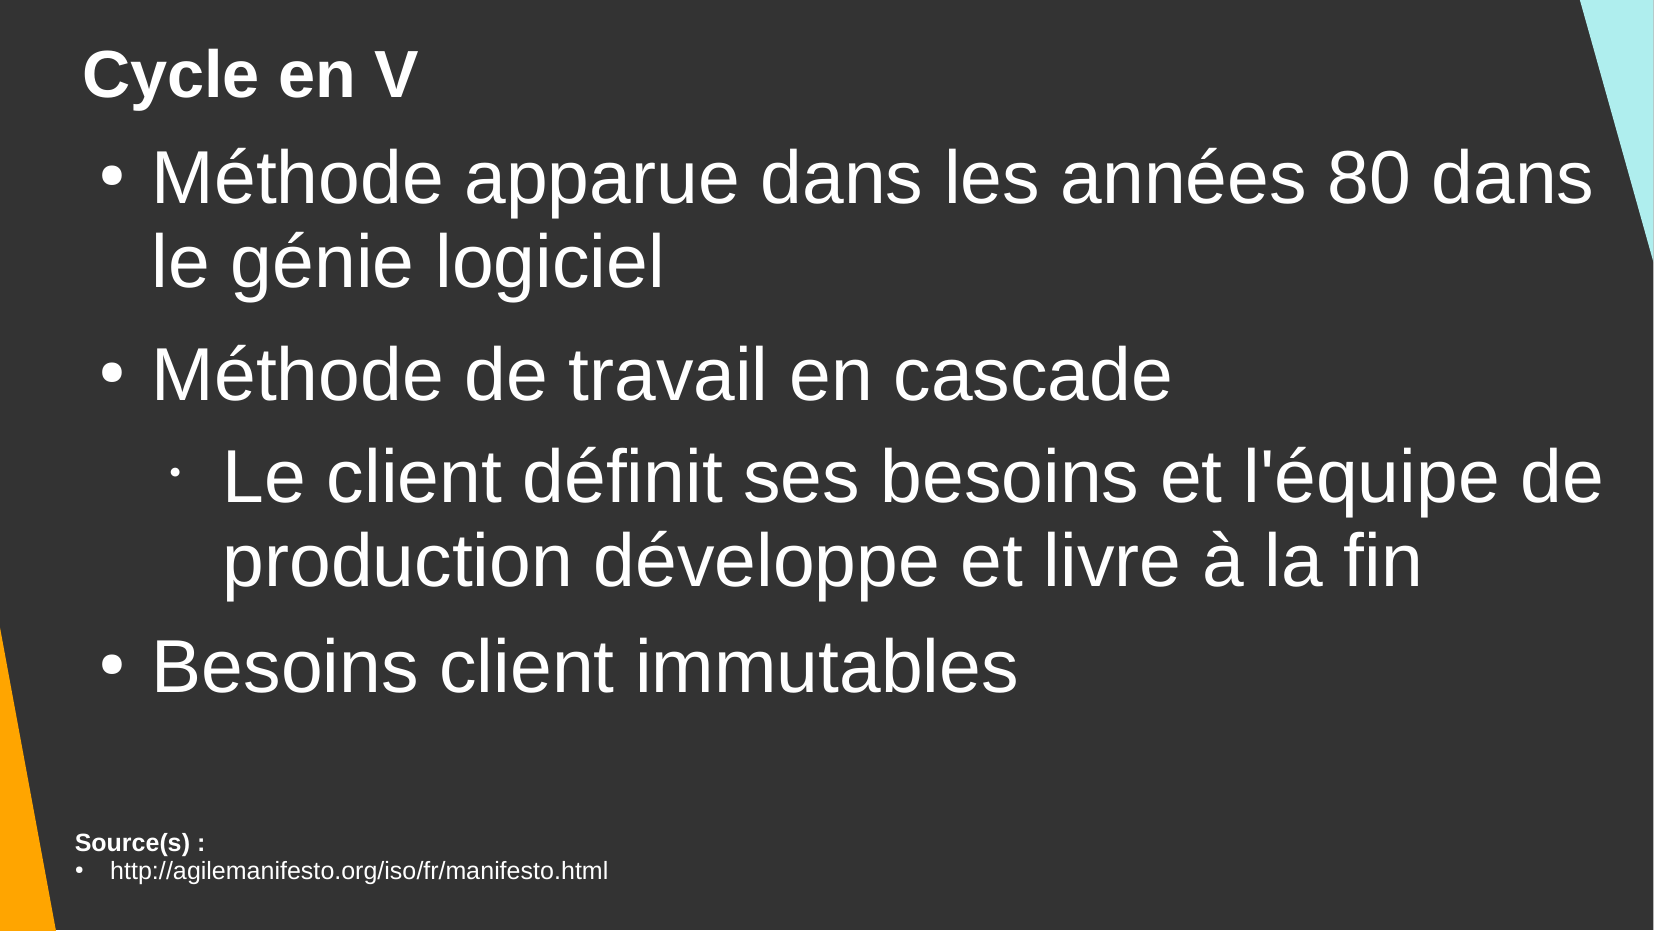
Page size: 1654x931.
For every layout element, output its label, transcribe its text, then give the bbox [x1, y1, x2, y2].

text_box [1579, 0, 1654, 265]
text_box Source(s) : http://agilemanifesto.org/iso/fr/manifesto.html [59, 821, 1546, 920]
title Cycle en V [82, 37, 1571, 122]
text_box [0, 627, 57, 931]
list Méthode apparue dans les années 80 dans le génie logiciel Méthode de travail en cascade Le client définit ses besoins et l'équipe de production développe et livre à la fin Besoins client immutables [80, 135, 1620, 777]
